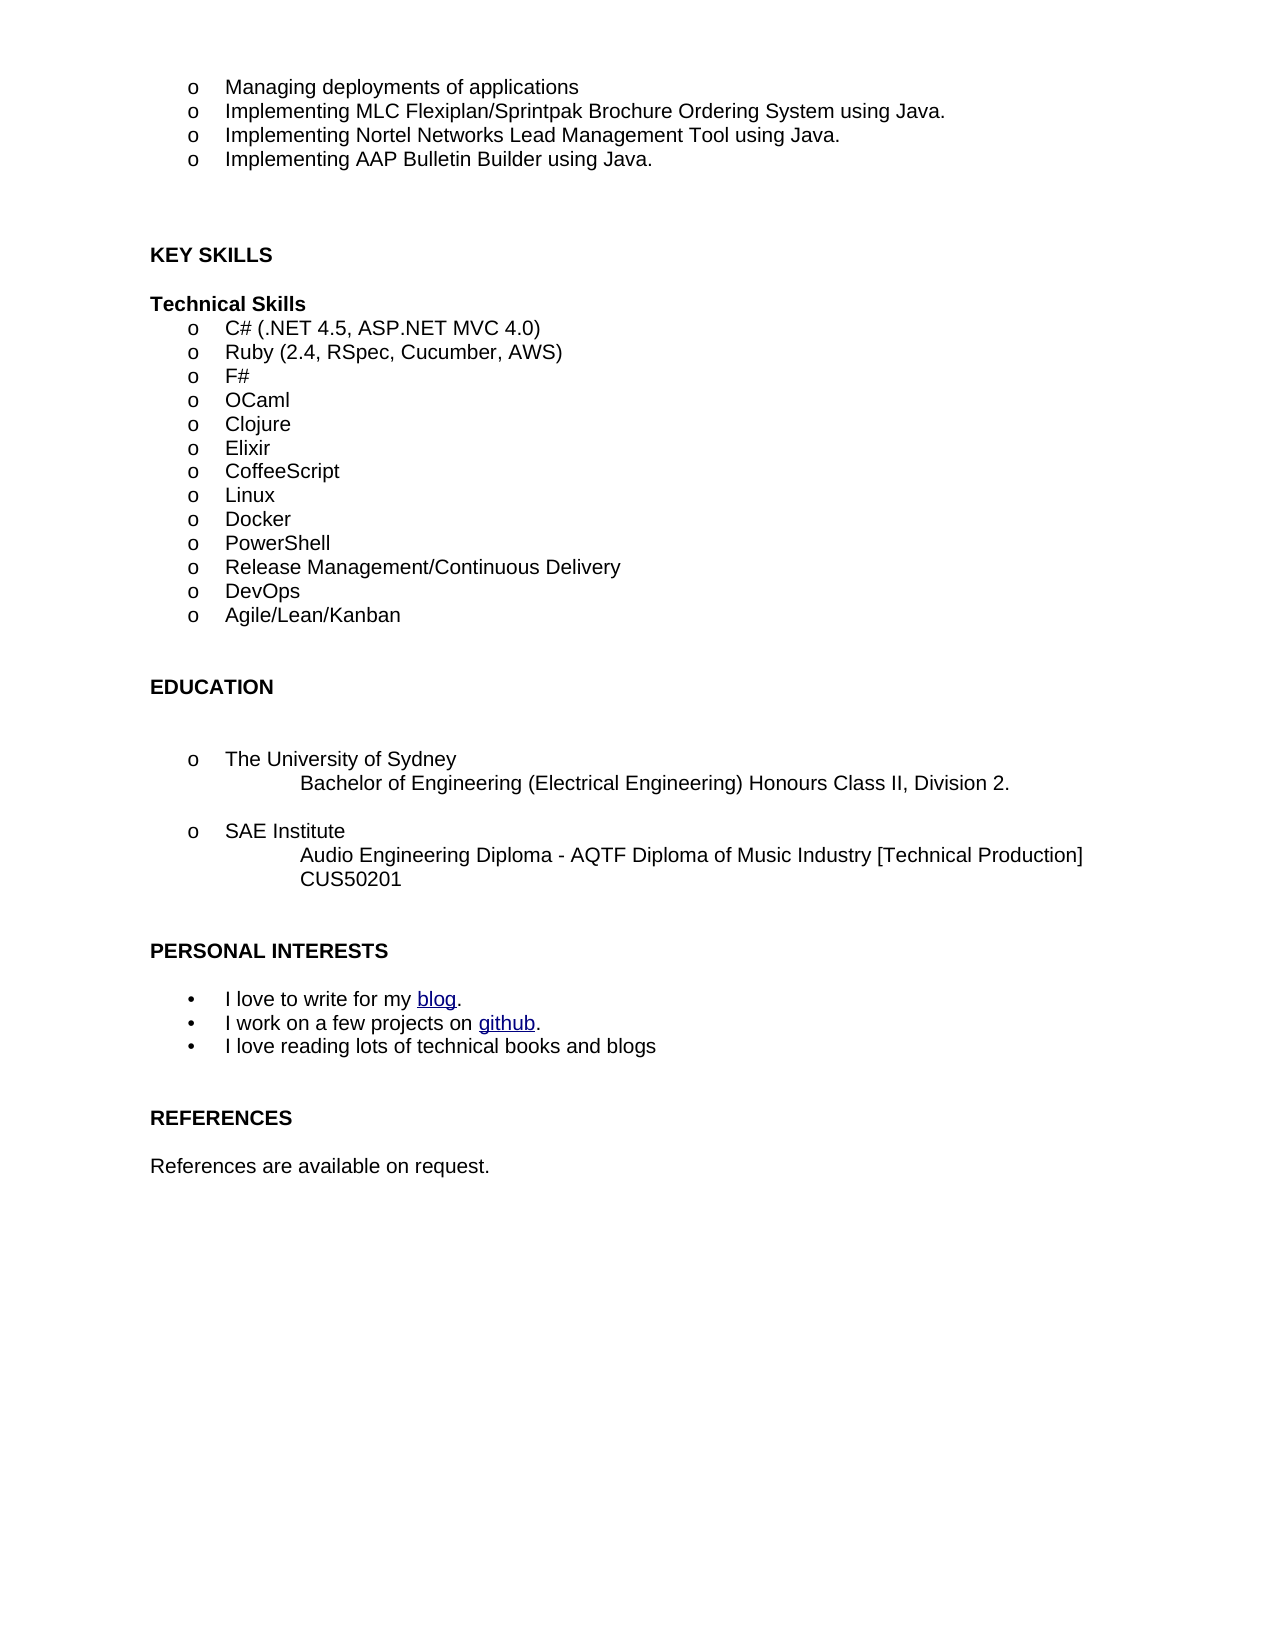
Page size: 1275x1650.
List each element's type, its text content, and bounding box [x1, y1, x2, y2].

list I love reading lots of technical books and blogs [187, 1034, 1125, 1058]
list C# (.NET 4.5, ASP.NET MVC 4.0) [187, 316, 1125, 339]
list CoffeeScript [187, 459, 1125, 483]
list Docker [187, 507, 1125, 531]
list Release Management/Continuous Delivery [187, 555, 1125, 579]
list I work on a few projects on github. [187, 1010, 1125, 1034]
list DevOps [187, 579, 1125, 603]
list Ruby (2.4, RSpec, Cucumber, AWS) [187, 339, 1125, 363]
list Implementing AAP Bulletin Builder using Java. [187, 147, 1125, 171]
list Managing deployments of applications [187, 75, 1125, 99]
list The University of Sydney Bachelor of Engineering (Electrical Engineering) Honours Class II, Division 2. [187, 747, 1125, 795]
list Implementing MLC Flexiplan/Sprintpak Brochure Ordering System using Java. [187, 99, 1125, 123]
list Clojure [187, 411, 1125, 435]
text PERSONAL INTERESTS [150, 938, 1125, 962]
list Linux [187, 483, 1125, 507]
list I love to write for my blog. [187, 986, 1125, 1010]
text KEY SKILLS [150, 243, 1125, 267]
text EDUCATION [150, 675, 1125, 699]
list SAE Institute Audio Engineering Diploma - AQTF Diploma of Music Industry [Technical Production] CUS50201 [187, 819, 1125, 891]
list Implementing Nortel Networks Lead Management Tool using Java. [187, 123, 1125, 147]
text References are available on request. [150, 1154, 1125, 1178]
list Elixir [187, 435, 1125, 459]
list PowerShell [187, 531, 1125, 555]
list OCaml [187, 387, 1125, 411]
text Technical Skills [150, 291, 1125, 316]
list F# [187, 363, 1125, 387]
list Agile/Lean/Kanban [187, 603, 1125, 627]
text REFERENCES [150, 1106, 1125, 1130]
